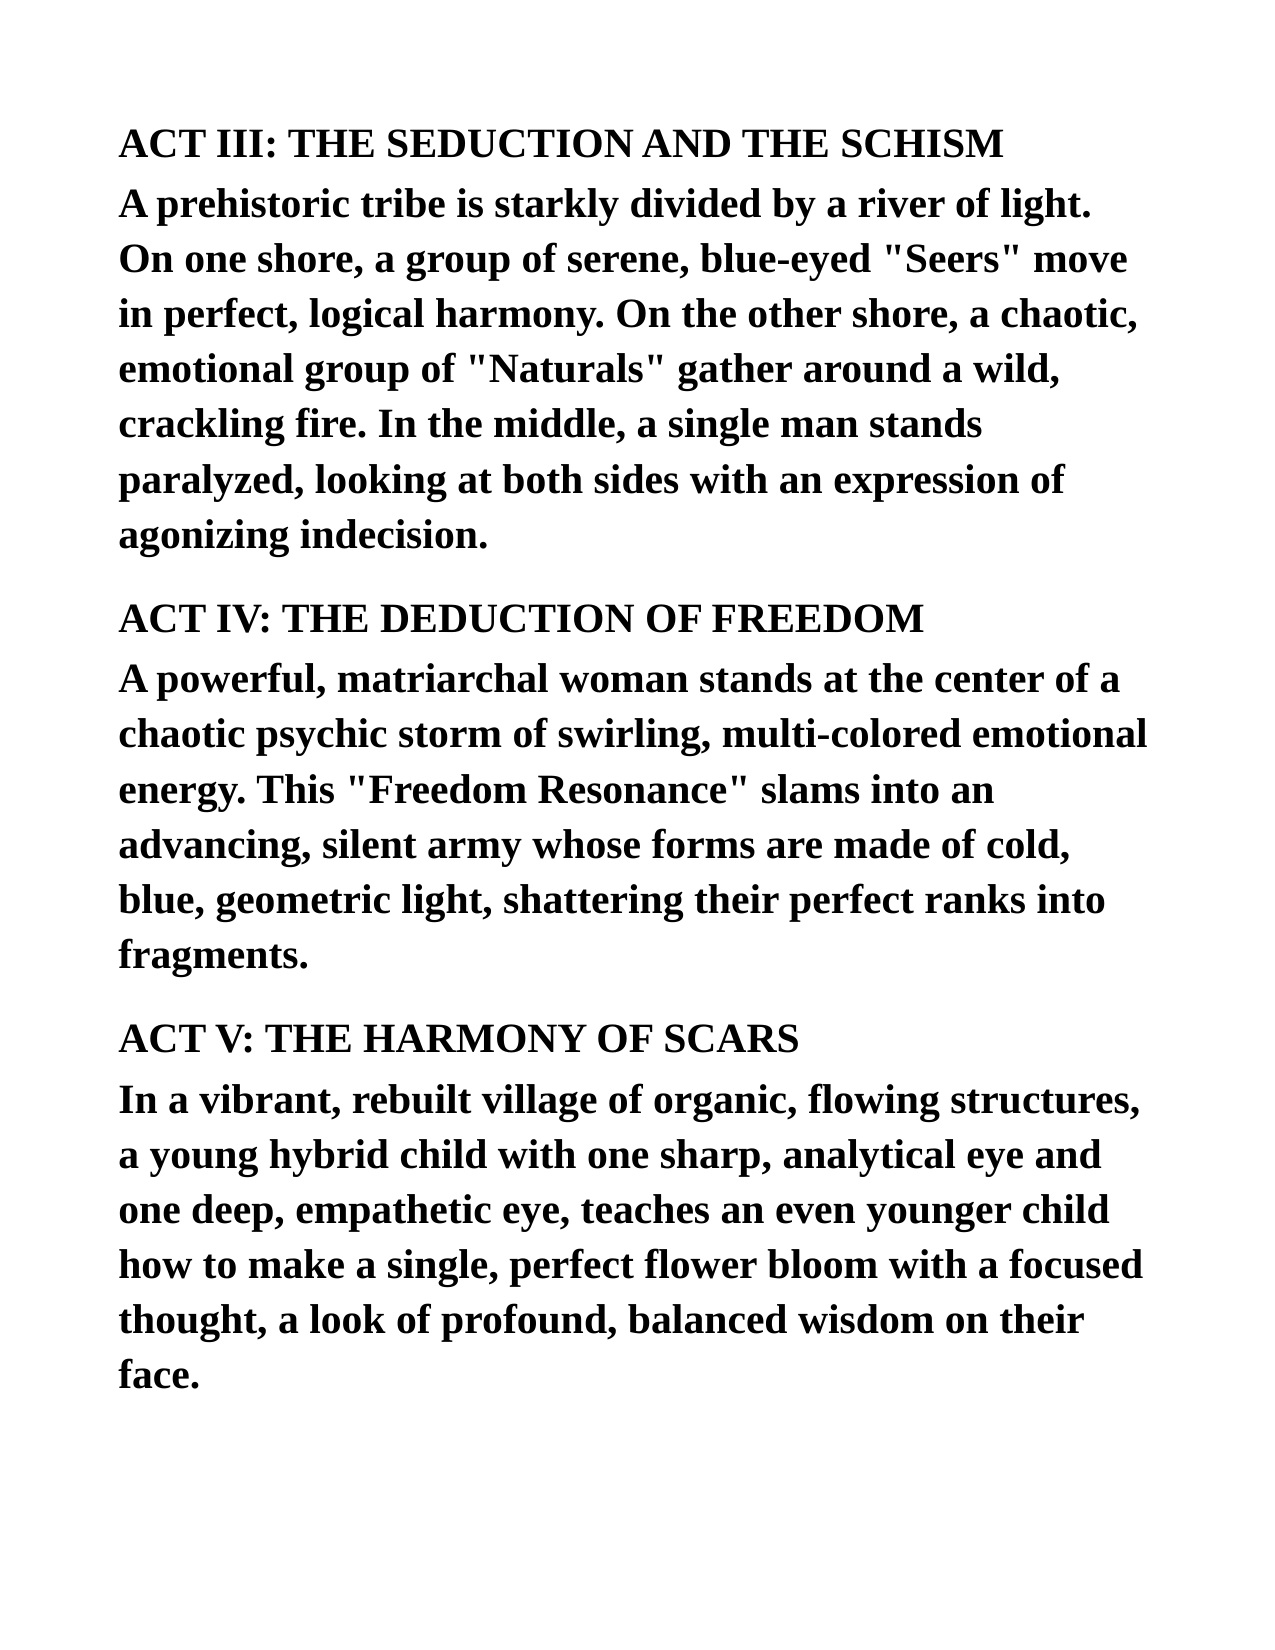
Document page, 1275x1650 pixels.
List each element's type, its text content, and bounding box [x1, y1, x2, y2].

subtitle ACT IV: THE DEDUCTION OF FREEDOM [118, 593, 1157, 641]
text A powerful, matriarchal woman stands at the center of a chaotic psychic storm of swirling, multi-colored emotional energy. This "Freedom Resonance" slams into an advancing, silent army whose forms are made of cold, blue, geometric light, shattering their perfect ranks into fragments. [118, 654, 1157, 977]
subtitle ACT V: THE HARMONY OF SCARS [118, 1014, 1157, 1062]
text A prehistoric tribe is starkly divided by a river of light. On one shore, a group of serene, blue-eyed "Seers" move in perfect, logical harmony. On the other shore, a chaotic, emotional group of "Naturals" gather around a wild, crackling fire. In the middle, a single man stands paralyzed, looking at both sides with an expression of agonizing indecision. [118, 178, 1157, 557]
text In a vibrant, rebuilt village of organic, flowing structures, a young hybrid child with one sharp, analytical eye and one deep, empathetic eye, teaches an even younger child how to make a single, perfect flower bloom with a focused thought, a look of profound, balanced wisdom on their face. [118, 1074, 1157, 1397]
subtitle ACT III: THE SEDUCTION AND THE SCHISM [118, 118, 1157, 166]
